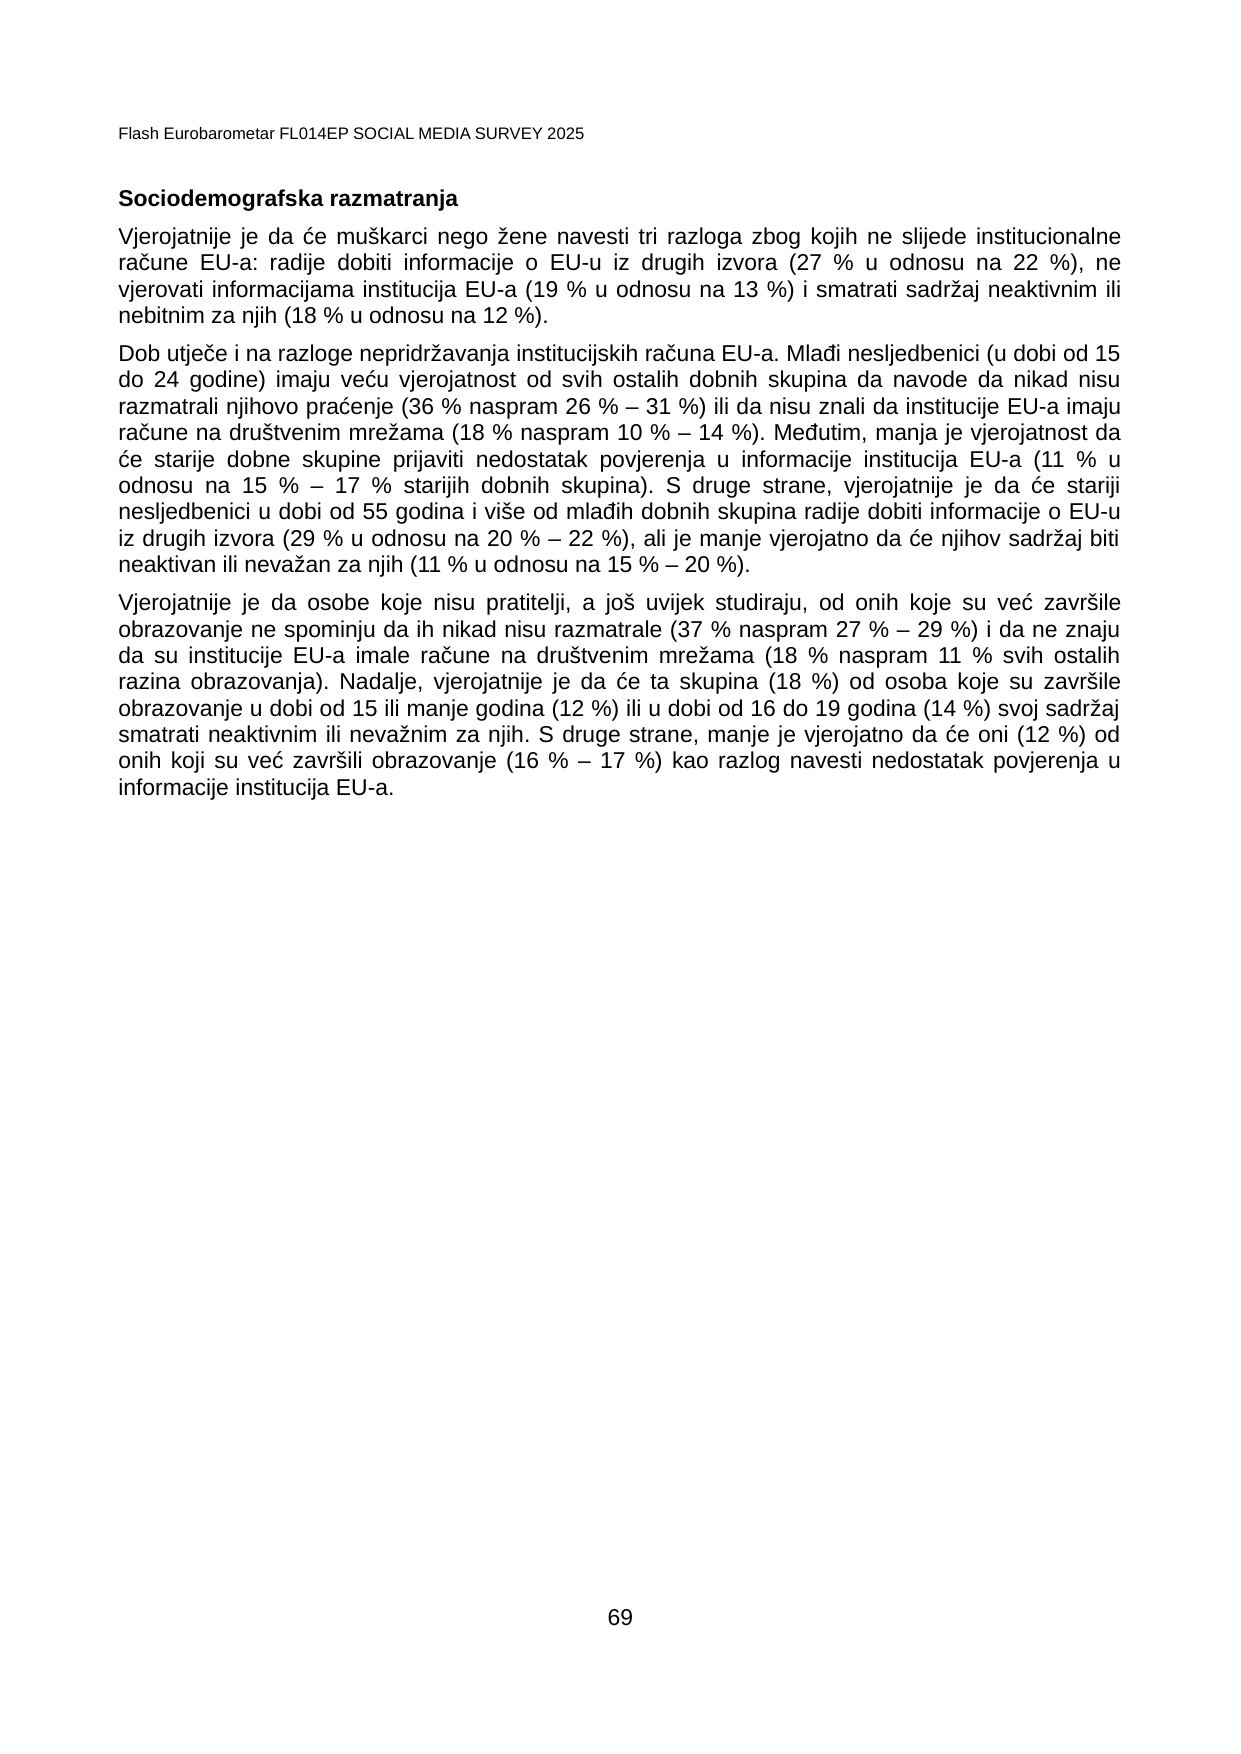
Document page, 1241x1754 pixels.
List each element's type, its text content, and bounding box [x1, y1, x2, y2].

text Dob utječe i na razloge nepridržavanja institucijskih računa EU-a. Mlađi nesljedbenici (u dobi od 15 do 24 godine) imaju veću vjerojatnost od svih ostalih dobnih skupina da navode da nikad nisu razmatrali njihovo praćenje (36 % naspram 26 % – 31 %) ili da nisu znali da institucije EU-a imaju račune na društvenim mrežama (18 % naspram 10 % – 14 %). Međutim, manja je vjerojatnost da će starije dobne skupine prijaviti nedostatak povjerenja u informacije institucija EU-a (11 % u odnosu na 15 % – 17 % starijih dobnih skupina). S druge strane, vjerojatnije je da će stariji nesljedbenici u dobi od 55 godina i više od mlađih dobnih skupina radije dobiti informacije o EU-u iz drugih izvora (29 % u odnosu na 20 % – 22 %), ali je manje vjerojatno da će njihov sadržaj biti neaktivan ili nevažan za njih (11 % u odnosu na 15 % – 20 %). [118, 340, 1122, 577]
text Sociodemografska razmatranja [118, 184, 1122, 211]
text Vjerojatnije je da će muškarci nego žene navesti tri razloga zbog kojih ne slijede institucionalne račune EU-a: radije dobiti informacije o EU-u iz drugih izvora (27 % u odnosu na 22 %), ne vjerovati informacijama institucija EU-a (19 % u odnosu na 13 %) i smatrati sadržaj neaktivnim ili nebitnim za njih (18 % u odnosu na 12 %). [118, 223, 1122, 328]
text Vjerojatnije je da osobe koje nisu pratitelji, a još uvijek studiraju, od onih koje su već završile obrazovanje ne spominju da ih nikad nisu razmatrale (37 % naspram 27 % – 29 %) i da ne znaju da su institucije EU-a imale račune na društvenim mrežama (18 % naspram 11 % svih ostalih razina obrazovanja). Nadalje, vjerojatnije je da će ta skupina (18 %) od osoba koje su završile obrazovanje u dobi od 15 ili manje godina (12 %) ili u dobi od 16 do 19 godina (14 %) svoj sadržaj smatrati neaktivnim ili nevažnim za njih. S druge strane, manje je vjerojatno da će oni (12 %) od onih koji su već završili obrazovanje (16 % – 17 %) kao razlog navesti nedostatak povjerenja u informacije institucija EU-a. [118, 589, 1122, 800]
